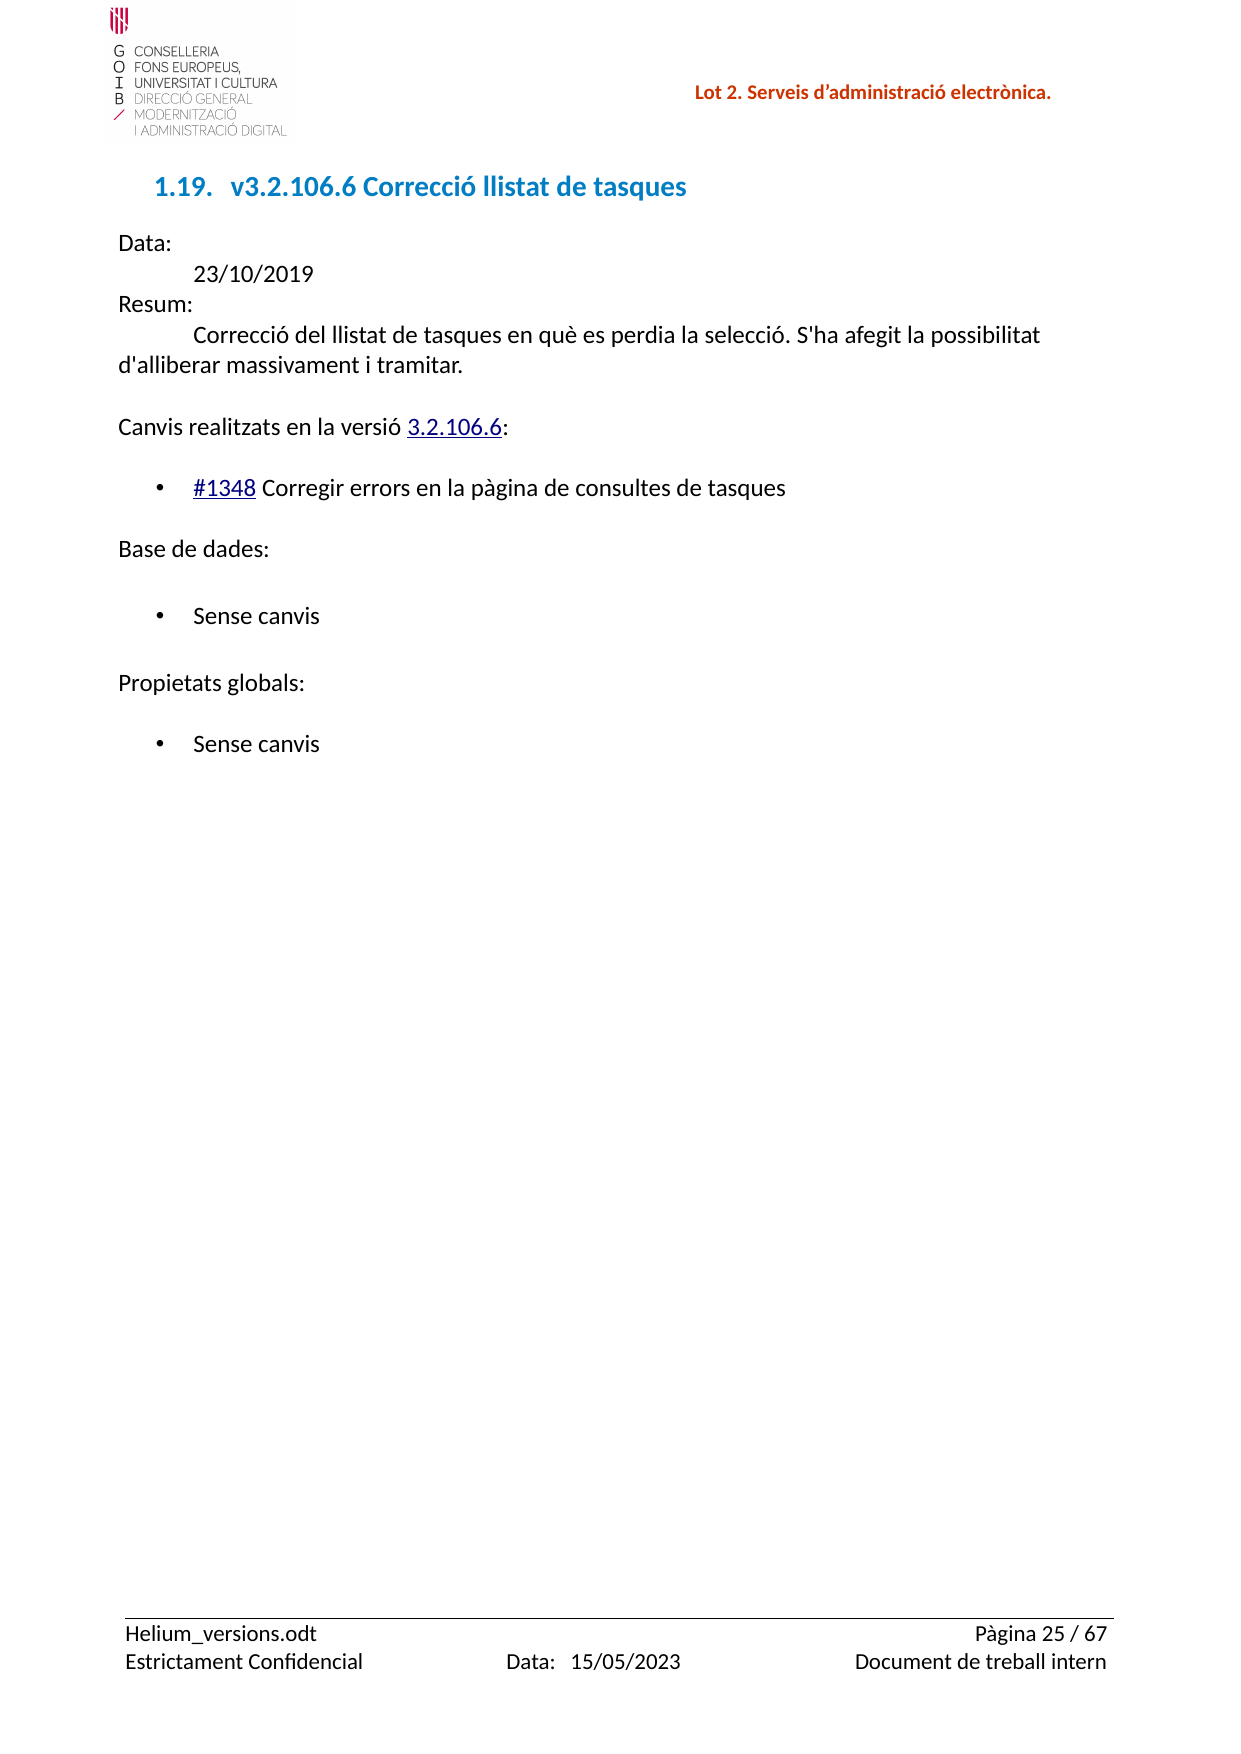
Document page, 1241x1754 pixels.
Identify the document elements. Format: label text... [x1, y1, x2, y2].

text Correcció del llistat de tasques en què es perdia la selecció. S'ha afegit la possibilitat d'alliberar massivament i tramitar. [118, 319, 1122, 380]
text Canvis realitzats en la versió 3.2.106.6: [118, 411, 1122, 441]
text 23/10/2019 [118, 258, 1122, 289]
text Resum: [118, 289, 1122, 319]
picture [100, 0, 297, 144]
text Propietats globals: [118, 667, 1122, 697]
subtitle v3.2.106.6 Correcció llistat de tasques [153, 168, 1122, 204]
list Sense canvis [156, 728, 1122, 758]
text Data: [118, 228, 1122, 258]
list Sense canvis [156, 600, 1122, 630]
text Base de dades: [118, 533, 1122, 563]
list #1348 Corregir errors en la pàgina de consultes de tasques [156, 472, 1122, 502]
